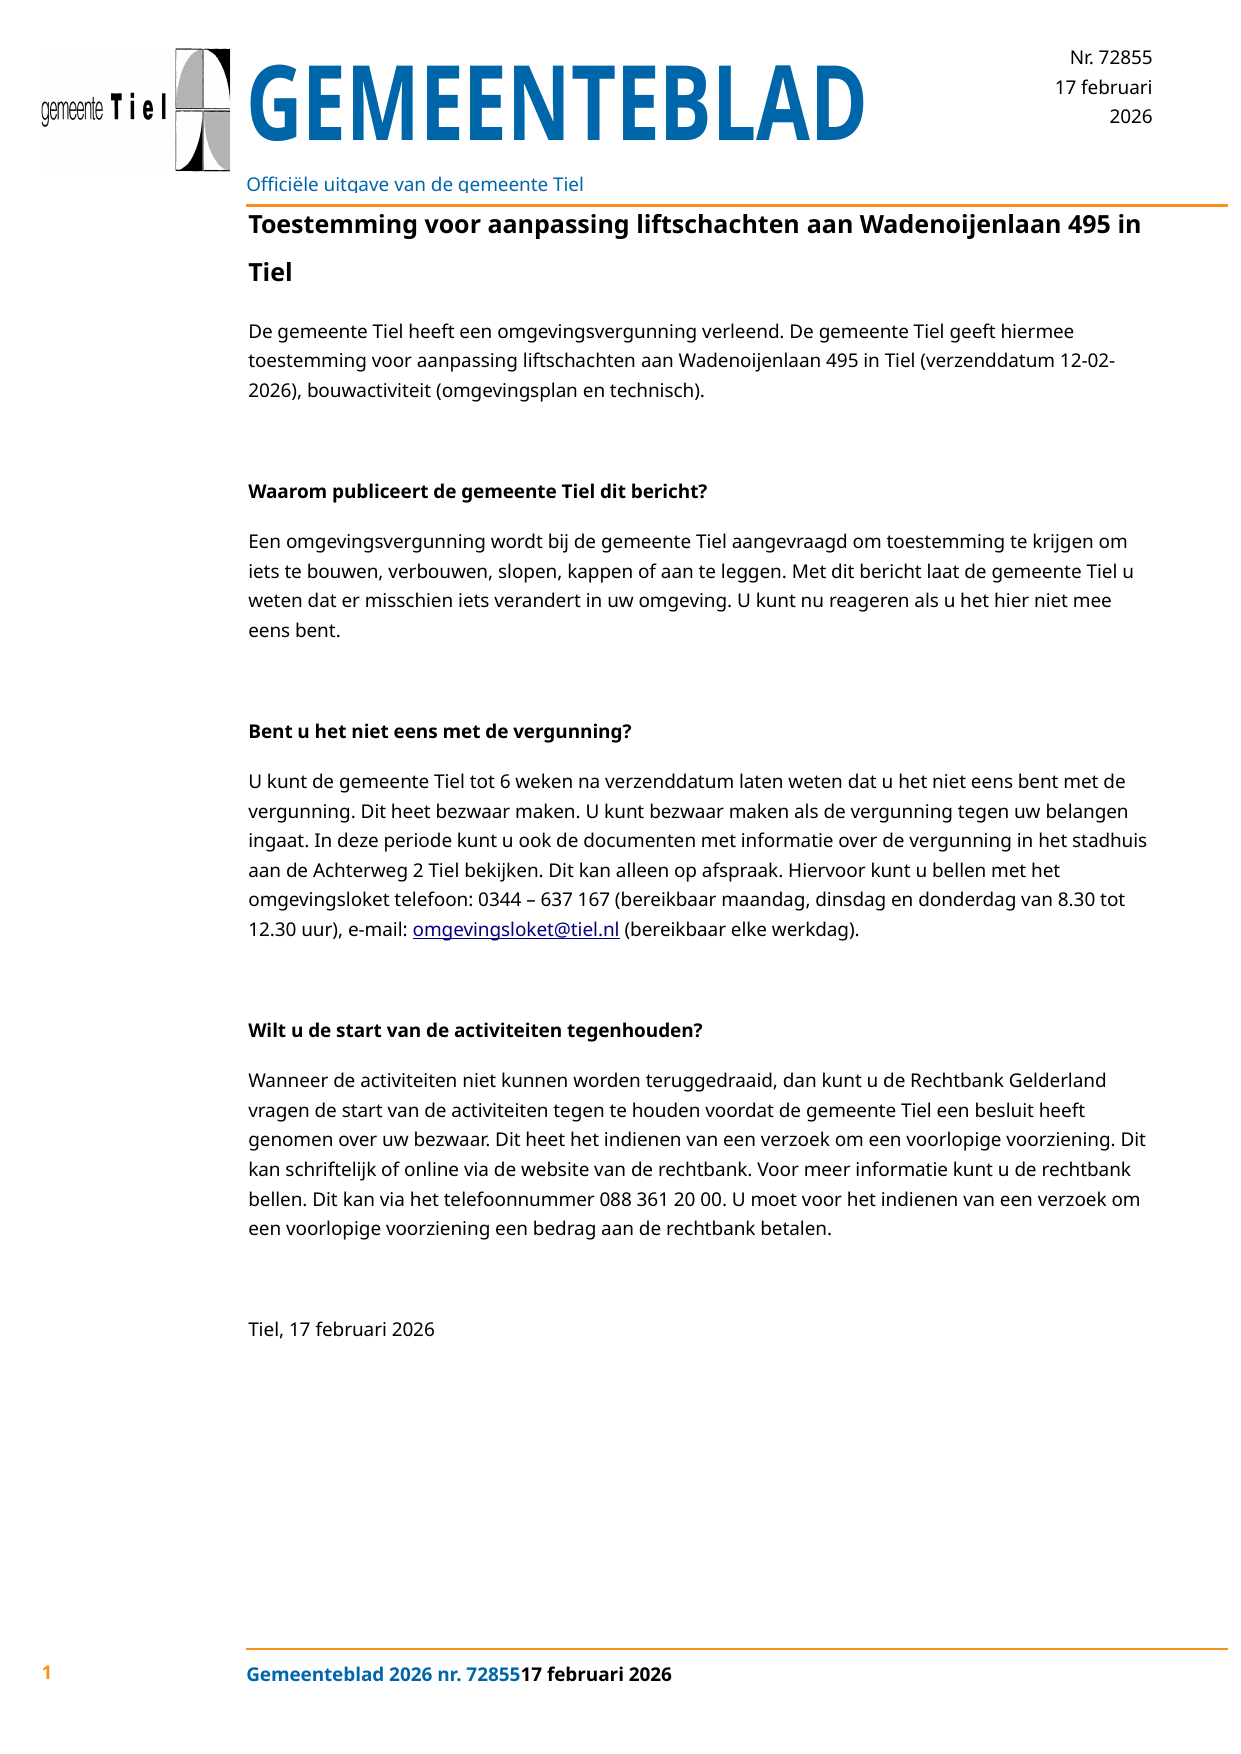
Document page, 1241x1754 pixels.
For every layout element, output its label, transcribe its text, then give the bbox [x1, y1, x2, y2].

text Een omgevingsvergunning wordt bij de gemeente Tiel aangevraagd om toestemming te krijgen om iets te bouwen, verbouwen, slopen, kappen of aan te leggen. Met dit bericht laat de gemeente Tiel u weten dat er misschien iets verandert in uw omgeving. U kunt nu reageren als u het hier niet mee eens bent. [248, 528, 1152, 643]
picture [41, 47, 231, 172]
text Wilt u de start van de activiteiten tegenhouden? [248, 1017, 1152, 1043]
text Tiel, 17 februari 2026 [248, 1316, 1152, 1342]
text De gemeente Tiel heeft een omgevingsvergunning verleend. De gemeente Tiel geeft hiermee toestemming voor aanpassing liftschachten aan Wadenoijenlaan 495 in Tiel (verzenddatum 12-02-2026), bouwactiviteit (omgevingsplan en technisch). [248, 318, 1152, 403]
text Wanneer de activiteiten niet kunnen worden teruggedraaid, dan kunt u de Rechtbank Gelderland vragen de start van de activiteiten tegen te houden voordat de gemeente Tiel een besluit heeft genomen over uw bezwaar. Dit heet het indienen van een verzoek om een voorlopige voorziening. Dit kan schriftelijk of online via de website van de rechtbank. Voor meer informatie kunt u de rechtbank bellen. Dit kan via het telefoonnummer 088 361 20 00. U moet voor het indienen van een verzoek om een voorlopige voorziening een bedrag aan de rechtbank betalen. [248, 1067, 1152, 1241]
text Bent u het niet eens met de vergunning? [248, 718, 1152, 744]
text Toestemming voor aanpassing liftschachten aan Wadenoijenlaan 495 in Tiel [248, 207, 1152, 288]
text U kunt de gemeente Tiel tot 6 weken na verzenddatum laten weten dat u het niet eens bent met de vergunning. Dit heet bezwaar maken. U kunt bezwaar maken als de vergunning tegen uw belangen ingaat. In deze periode kunt u ook de documenten met informatie over de vergunning in het stadhuis aan de Achterweg 2 Tiel bekijken. Dit kan alleen op afspraak. Hiervoor kunt u bellen met het omgevingsloket telefoon: 0344 – 637 167 (bereikbaar maandag, dinsdag en donderdag van 8.30 tot 12.30 uur), e-mail: omgevingsloket@tiel.nl (bereikbaar elke werkdag). [248, 768, 1152, 942]
text Waarom publiceert de gemeente Tiel dit bericht? [248, 478, 1152, 504]
